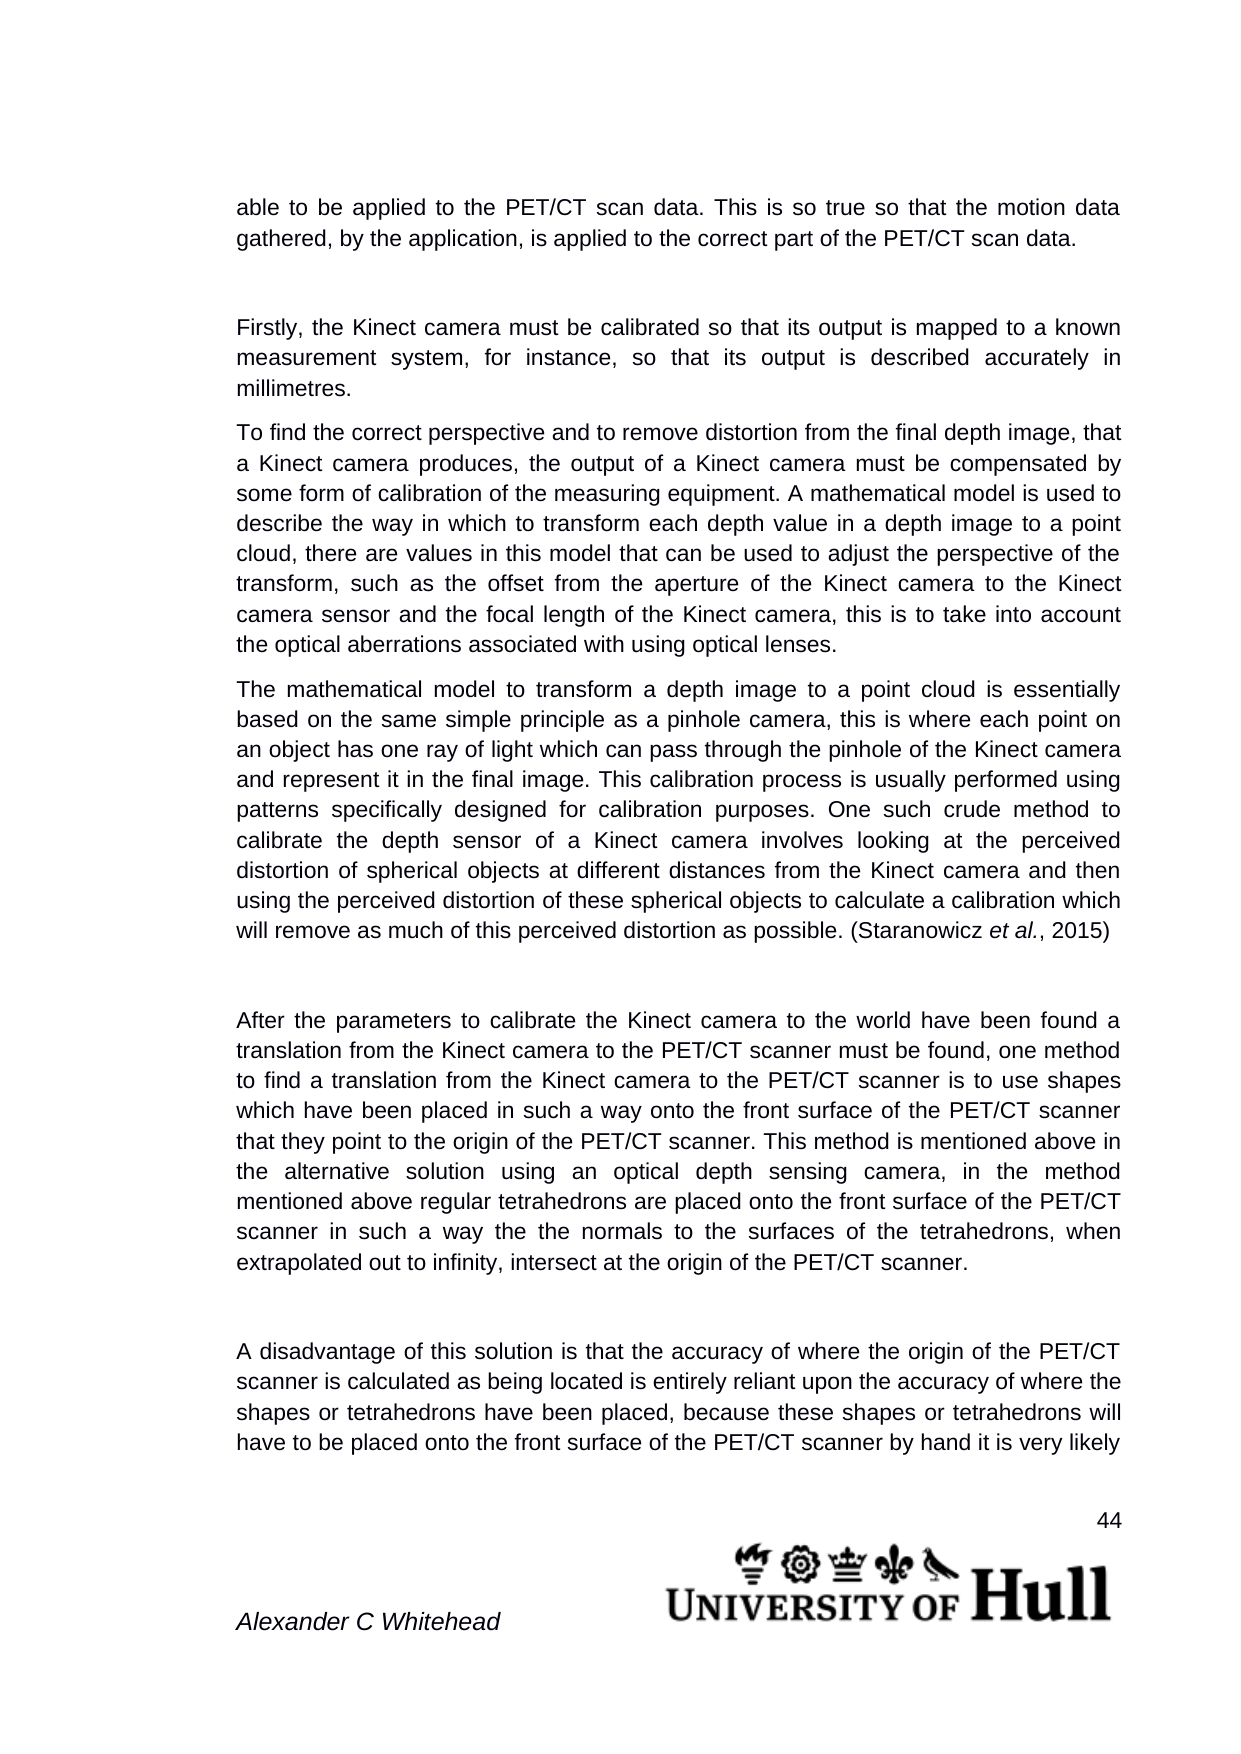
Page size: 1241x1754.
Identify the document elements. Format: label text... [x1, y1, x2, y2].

picture [659, 1533, 1119, 1631]
text A disadvantage of this solution is that the accuracy of where the origin of the PET/CT scanner is calculated as being located is entirely reliant upon the accuracy of where the shapes or tetrahedrons have been placed, because these shapes or tetrahedrons will have to be placed onto the front surface of the PET/CT scanner by hand it is very likely [236, 1338, 1122, 1455]
text The mathematical model to transform a depth image to a point cloud is essentially based on the same simple principle as a pinhole camera, this is where each point on an object has one ray of light which can pass through the pinhole of the Kinect camera and represent it in the final image. This calibration process is usually performed using patterns specifically designed for calibration purposes. One such crude method to calibrate the depth sensor of a Kinect camera involves looking at the perceived distortion of spherical objects at different distances from the Kinect camera and then using the perceived distortion of these spherical objects to calculate a calibration which will remove as much of this perceived distortion as possible. (Staranowicz et al., 2015) [236, 676, 1122, 944]
text able to be applied to the PET/CT scan data. This is so true so that the motion data gathered, by the application, is applied to the correct part of the PET/CT scan data. [236, 194, 1122, 251]
text To find the correct perspective and to remove distortion from the final depth image, that a Kinect camera produces, the output of a Kinect camera must be compensated by some form of calibration of the measuring equipment. A mathematical model is used to describe the way in which to transform each depth value in a depth image to a point cloud, there are values in this model that can be used to adjust the perspective of the transform, such as the offset from the aperture of the Kinect camera to the Kinect camera sensor and the focal length of the Kinect camera, this is to take into account the optical aberrations associated with using optical lenses. [236, 419, 1122, 657]
text Firstly, the Kinect camera must be calibrated so that its output is mapped to a known measurement system, for instance, so that its output is described accurately in millimetres. [236, 314, 1122, 401]
text After the parameters to calibrate the Kinect camera to the world have been found a translation from the Kinect camera to the PET/CT scanner must be found, one method to find a translation from the Kinect camera to the PET/CT scanner is to use shapes which have been placed in such a way onto the front surface of the PET/CT scanner that they point to the origin of the PET/CT scanner. This method is mentioned above in the alternative solution using an optical depth sensing camera, in the method mentioned above regular tetrahedrons are placed onto the front surface of the PET/CT scanner in such a way the the normals to the surfaces of the tetrahedrons, when extrapolated out to infinity, intersect at the origin of the PET/CT scanner. [236, 1007, 1122, 1275]
